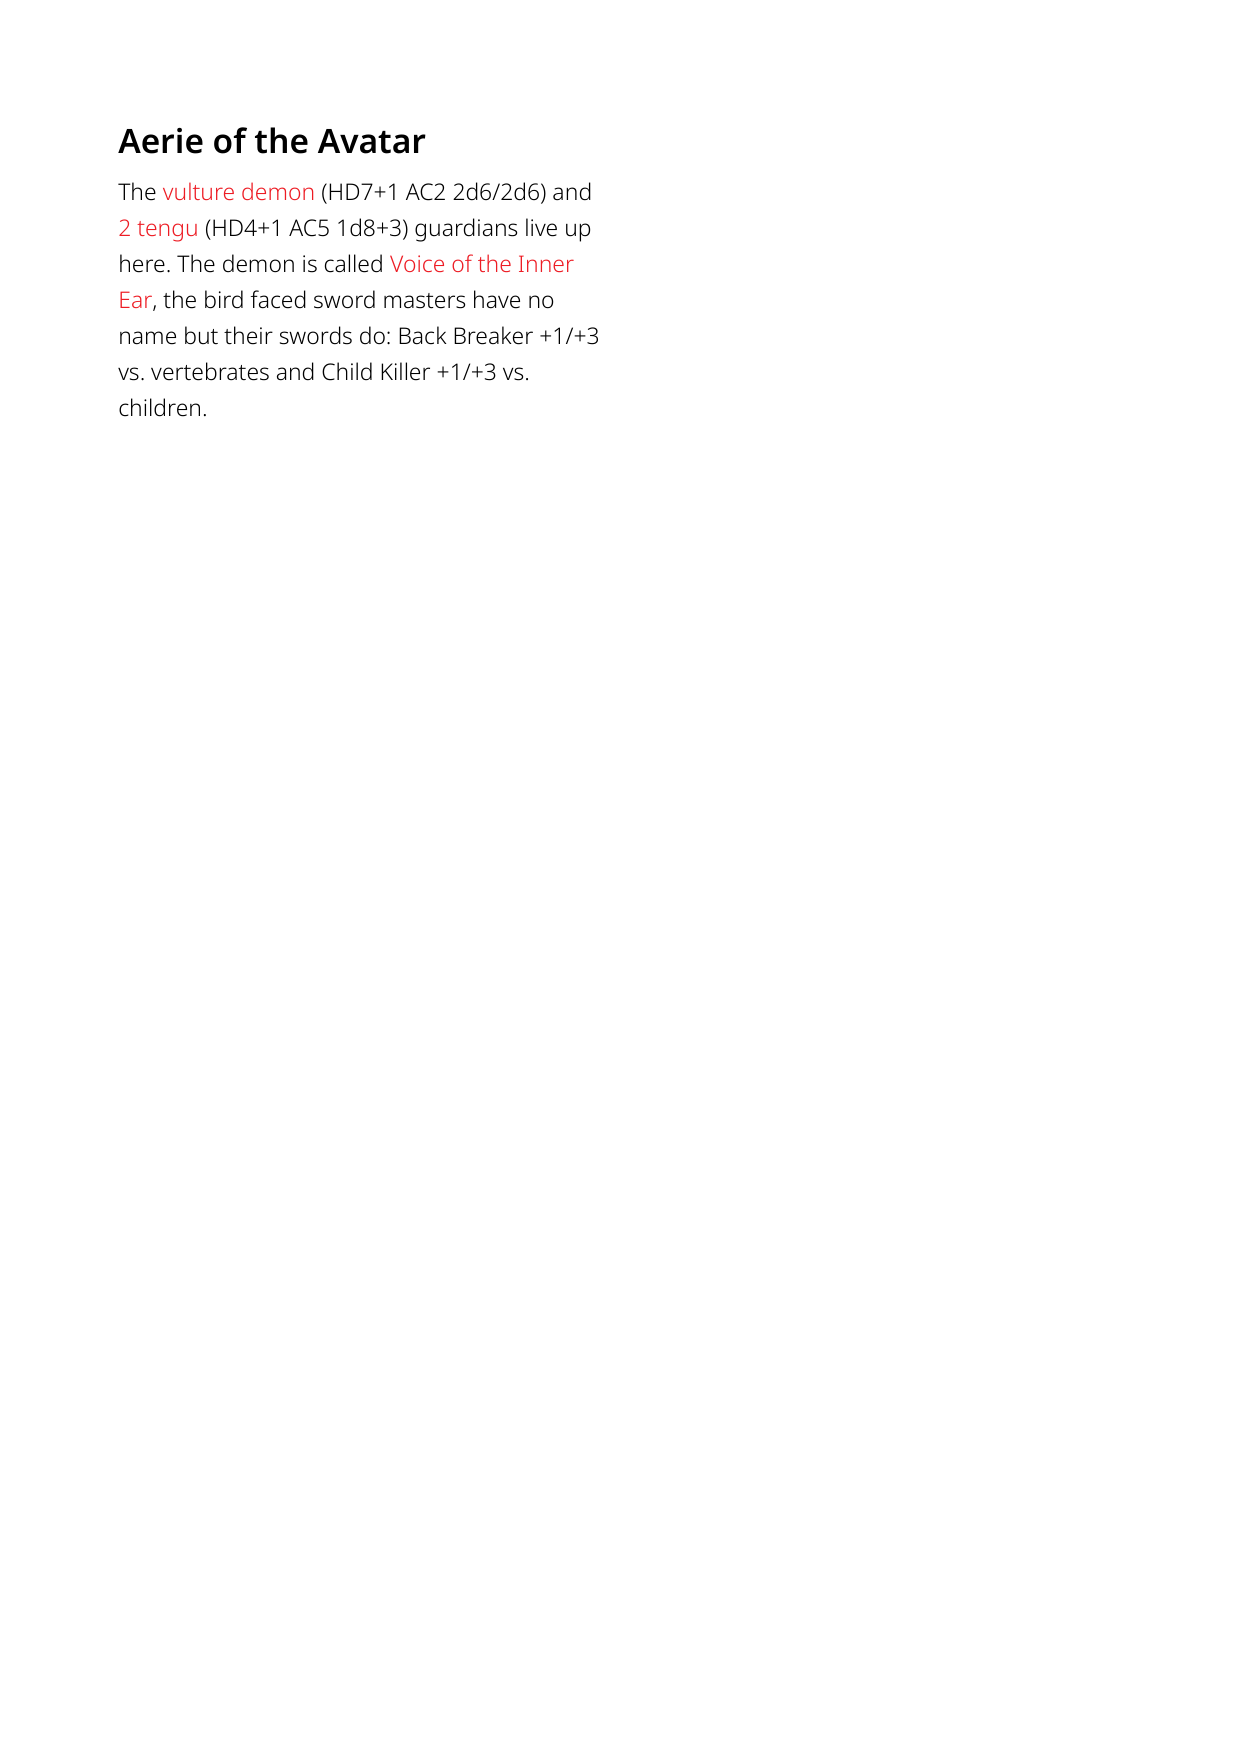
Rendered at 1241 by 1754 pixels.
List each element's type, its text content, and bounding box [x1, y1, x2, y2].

text The vulture demon (HD7+1 AC2 2d6/2d6) and 2 tengu (HD4+1 AC5 1d8+3) guardians live up here. The demon is called Voice of the Inner Ear, the bird faced sword masters have no name but their swords do: Back Breaker +1/+3 vs. vertebrates and Child Killer +1/+3 vs. children. [118, 176, 605, 423]
subtitle Aerie of the Avatar [118, 118, 605, 164]
